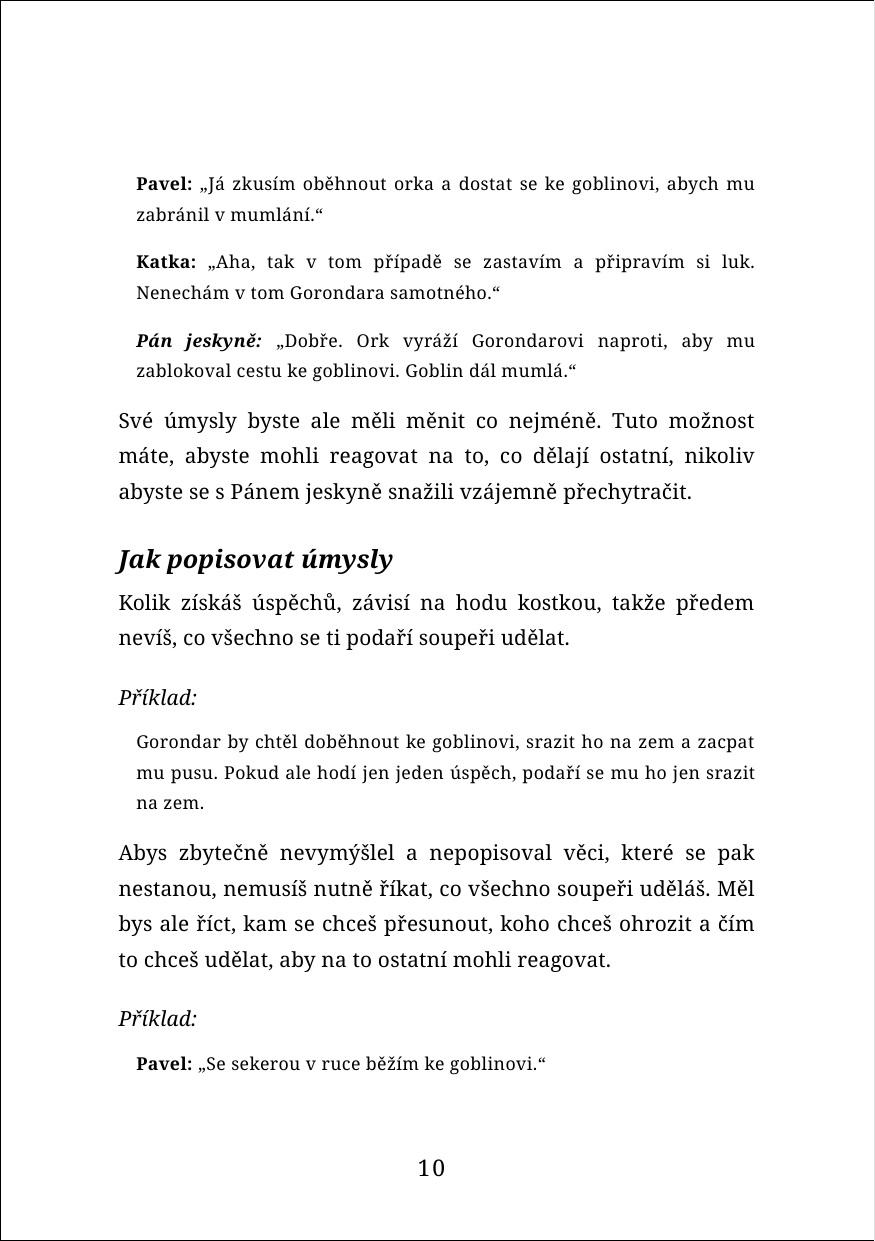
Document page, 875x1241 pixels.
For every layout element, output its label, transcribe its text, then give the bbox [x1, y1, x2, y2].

text Příklad: [118, 1004, 756, 1032]
text Gorondar by chtěl doběhnout ke goblinovi, srazit ho na zem a zacpat mu pusu. Pokud ale hodí jen jeden úspěch, podaří se mu ho jen srazit na zem. [136, 730, 756, 814]
text Své úmysly byste ale měli měnit co nejméně. Tuto možnost máte, abyste mohli reagovat na to, co dělají ostatní, nikoliv abyste se s Pánem jeskyně snažili vzájemně přechytračit. [118, 406, 756, 506]
text Abys zbytečně nevymýšlel a nepopisoval věci, které se pak nestanou, nemusíš nutně říkat, co všechno soupeři uděláš. Měl bys ale říct, kam se chceš přesunout, koho chceš ohrozit a čím to chceš udělat, aby na to ostatní mohli reagovat. [118, 838, 756, 973]
subtitle Jak popisovat úmysly [118, 542, 756, 576]
text Příklad: [118, 683, 756, 711]
text Katka: „Aha, tak v tom případě se zastavím a připravím si luk. Nenechám v tom Gorondara samotného.“ [136, 250, 756, 304]
text Pán jeskyně: „Dobře. Ork vyráží Gorondarovi naproti, aby mu zablokoval cestu ke goblinovi. Goblin dál mumlá.“ [136, 328, 756, 382]
text Pavel: „Já zkusím oběhnout orka a dostat se ke goblinovi, abych mu zabránil v mumlání.“ [136, 172, 756, 226]
text Pavel: „Se sekerou v ruce běžím ke goblinovi.“ [136, 1051, 756, 1076]
text Kolik získáš úspěchů, závisí na hodu kostkou, takže předem nevíš, co všechno se ti podaří soupeři udělat. [118, 588, 756, 652]
